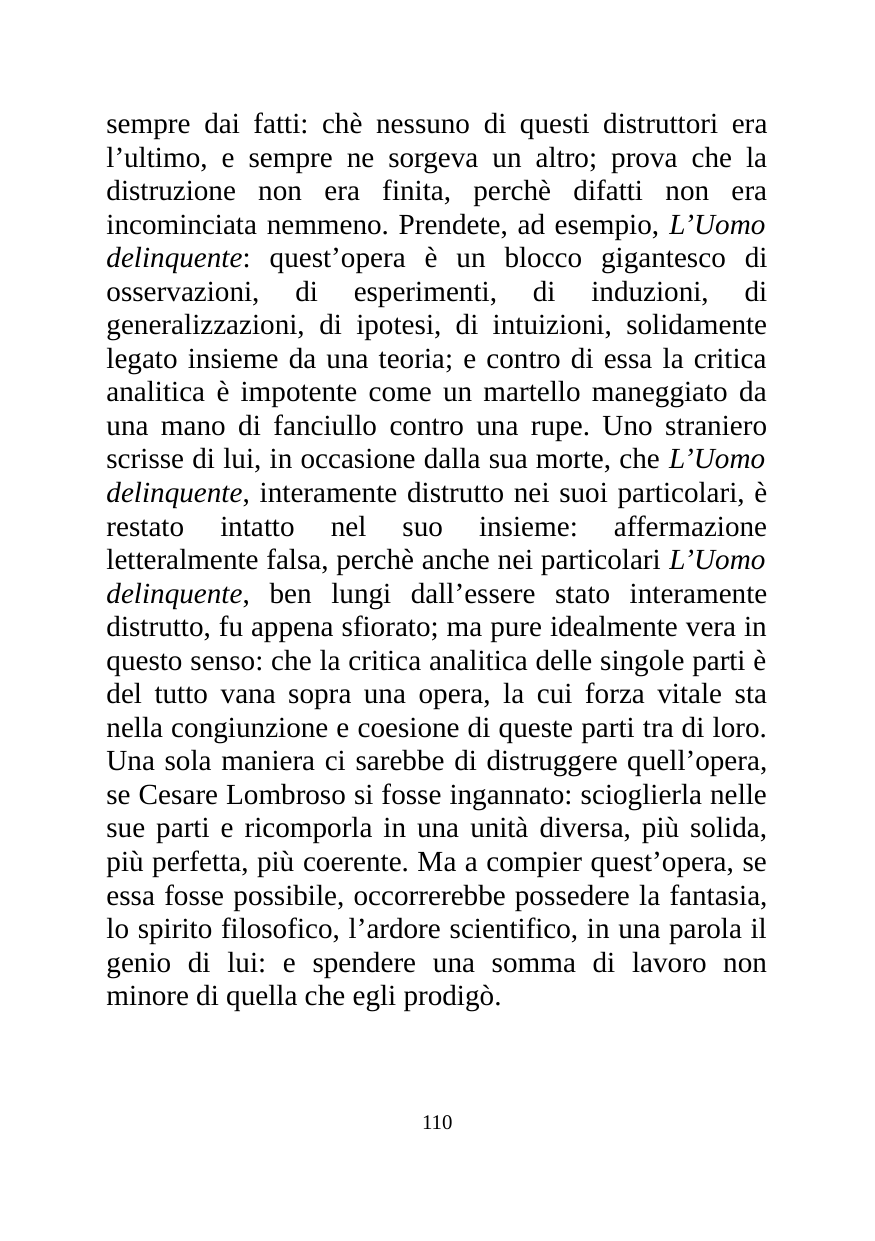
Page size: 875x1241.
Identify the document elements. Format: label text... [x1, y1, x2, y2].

text sempre dai fatti: chè nessuno di questi distruttori era l’ultimo, e sempre ne sorgeva un altro; prova che la distruzione non era finita, perchè difatti non era incominciata nemmeno. Prendete, ad esempio, L’Uomo delinquente: quest’opera è un blocco gigantesco di osservazioni, di esperimenti, di induzioni, di generalizzazioni, di ipotesi, di intuizioni, solidamente legato insieme da una teoria; e contro di essa la critica analitica è impotente come un martello maneggiato da una mano di fanciullo contro una rupe. Uno straniero scrisse di lui, in occasione dalla sua morte, che L’Uomo delinquente, interamente distrutto nei suoi particolari, è restato intatto nel suo insieme: affermazione letteralmente falsa, perchè anche nei particolari L’Uomo delinquente, ben lungi dall’essere stato interamente distrutto, fu appena sfiorato; ma pure idealmente vera in questo senso: che la critica analitica delle singole parti è del tutto vana sopra una opera, la cui forza vitale sta nella congiunzione e coesione di queste parti tra di loro. Una sola maniera ci sarebbe di distruggere quell’opera, se Cesare Lombroso si fosse ingannato: scioglierla nelle sue parti e ricomporla in una unità diversa, più solida, più perfetta, più coerente. Ma a compier quest’opera, se essa fosse possibile, occorrerebbe possedere la fantasia, lo spirito filosofico, l’ardore scientifico, in una parola il genio di lui: e spendere una somma di lavoro non minore di quella che egli prodigò. [106, 106, 768, 1012]
